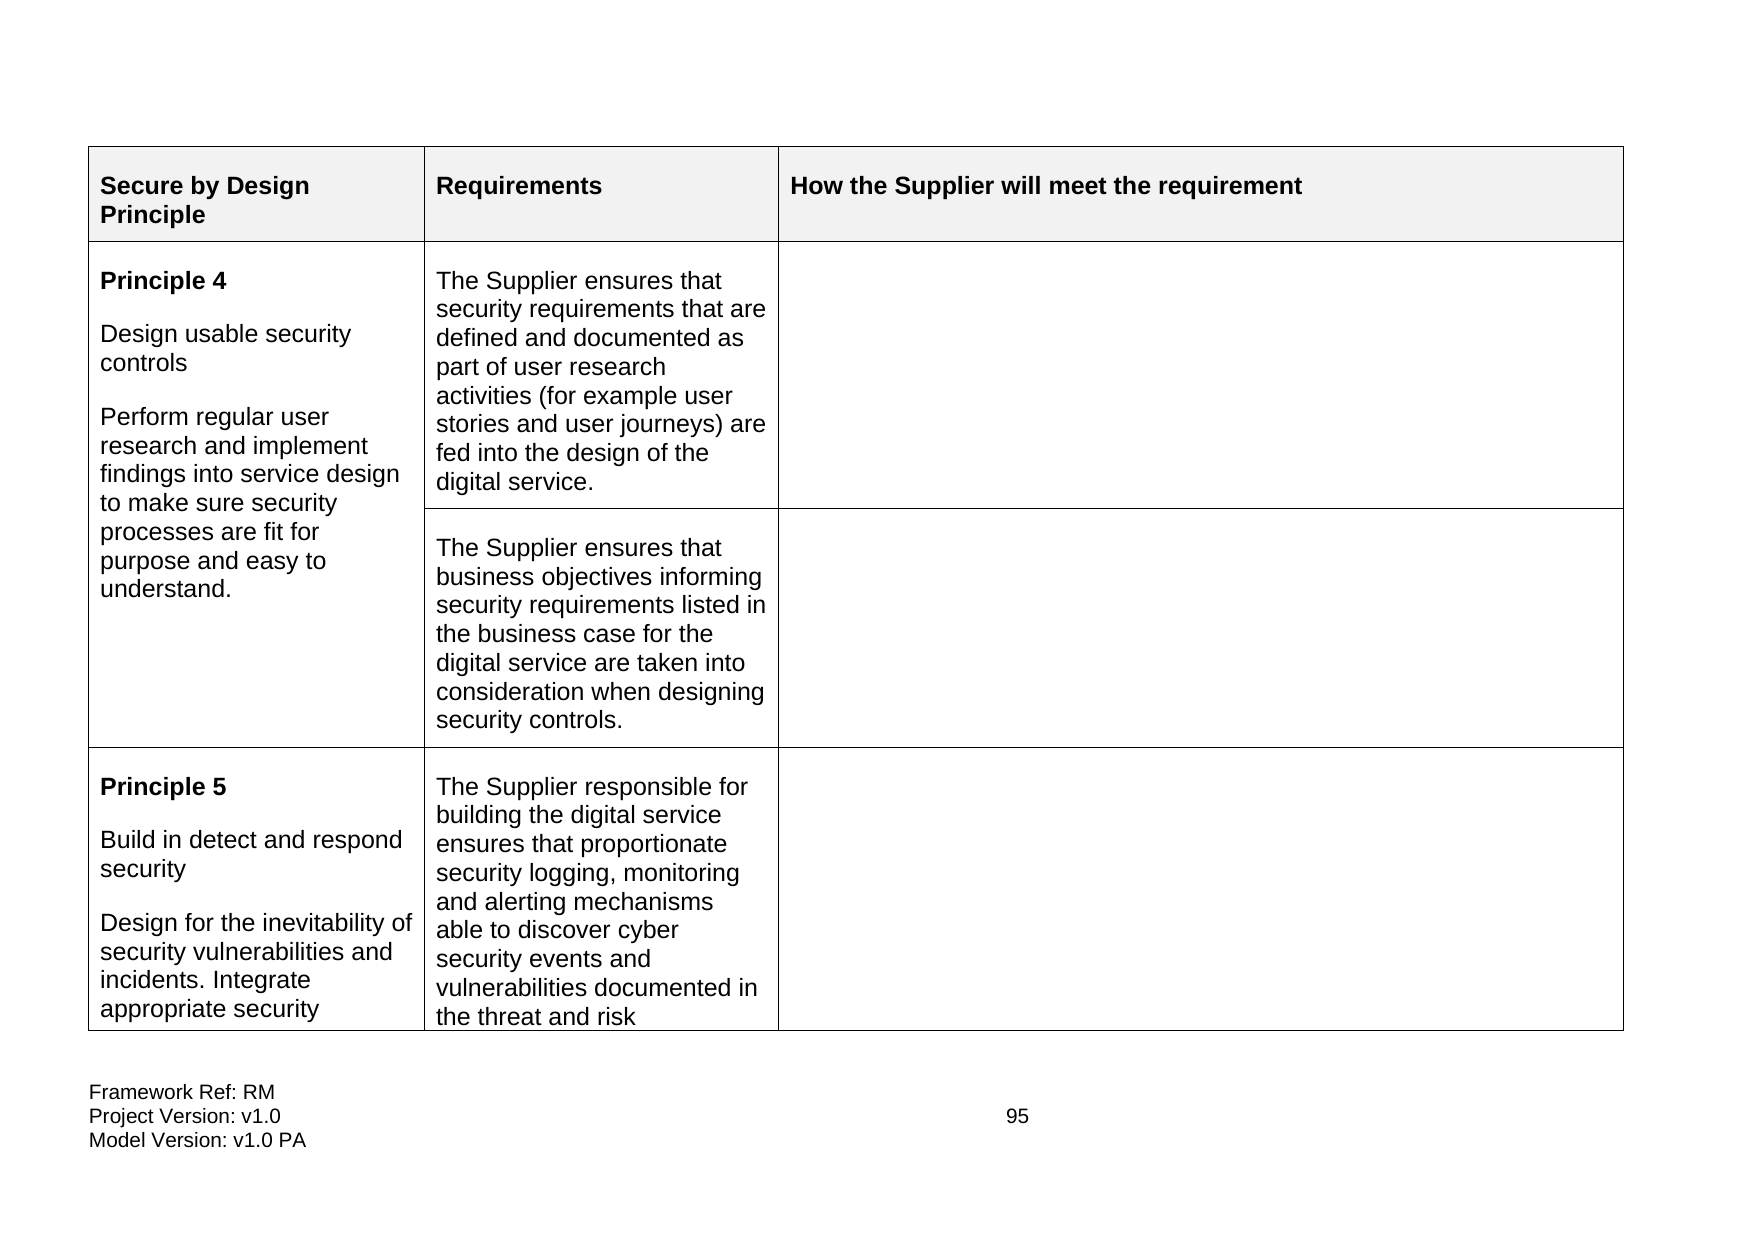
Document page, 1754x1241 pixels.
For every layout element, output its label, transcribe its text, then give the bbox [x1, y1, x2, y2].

table_cell [779, 242, 1623, 508]
table_header Secure by Design Principle [89, 147, 424, 241]
table_cell [779, 509, 1623, 747]
table_header Requirements [425, 147, 778, 241]
table_header How the Supplier will meet the requirement [779, 147, 1623, 241]
table_cell Principle 5 Build in detect and respond security Design for the inevitability of security vulnerabilities and incidents. Integrate appropriate security [89, 748, 424, 1030]
table_cell Principle 4 Design usable security controls Perform regular user research and implement findings into service design to make sure security processes are fit for purpose and easy to understand. [89, 242, 424, 747]
table_cell The Supplier ensures that business objectives informing security requirements listed in the business case for the digital service are taken into consideration when designing security controls. [425, 509, 778, 747]
table_cell [779, 748, 1623, 1030]
table_cell The Supplier ensures that security requirements that are defined and documented as part of user research activities (for example user stories and user journeys) are fed into the design of the digital service. [425, 242, 778, 508]
table_cell The Supplier responsible for building the digital service ensures that proportionate security logging, monitoring and alerting mechanisms able to discover cyber security events and vulnerabilities documented in the threat and risk [425, 748, 778, 1030]
